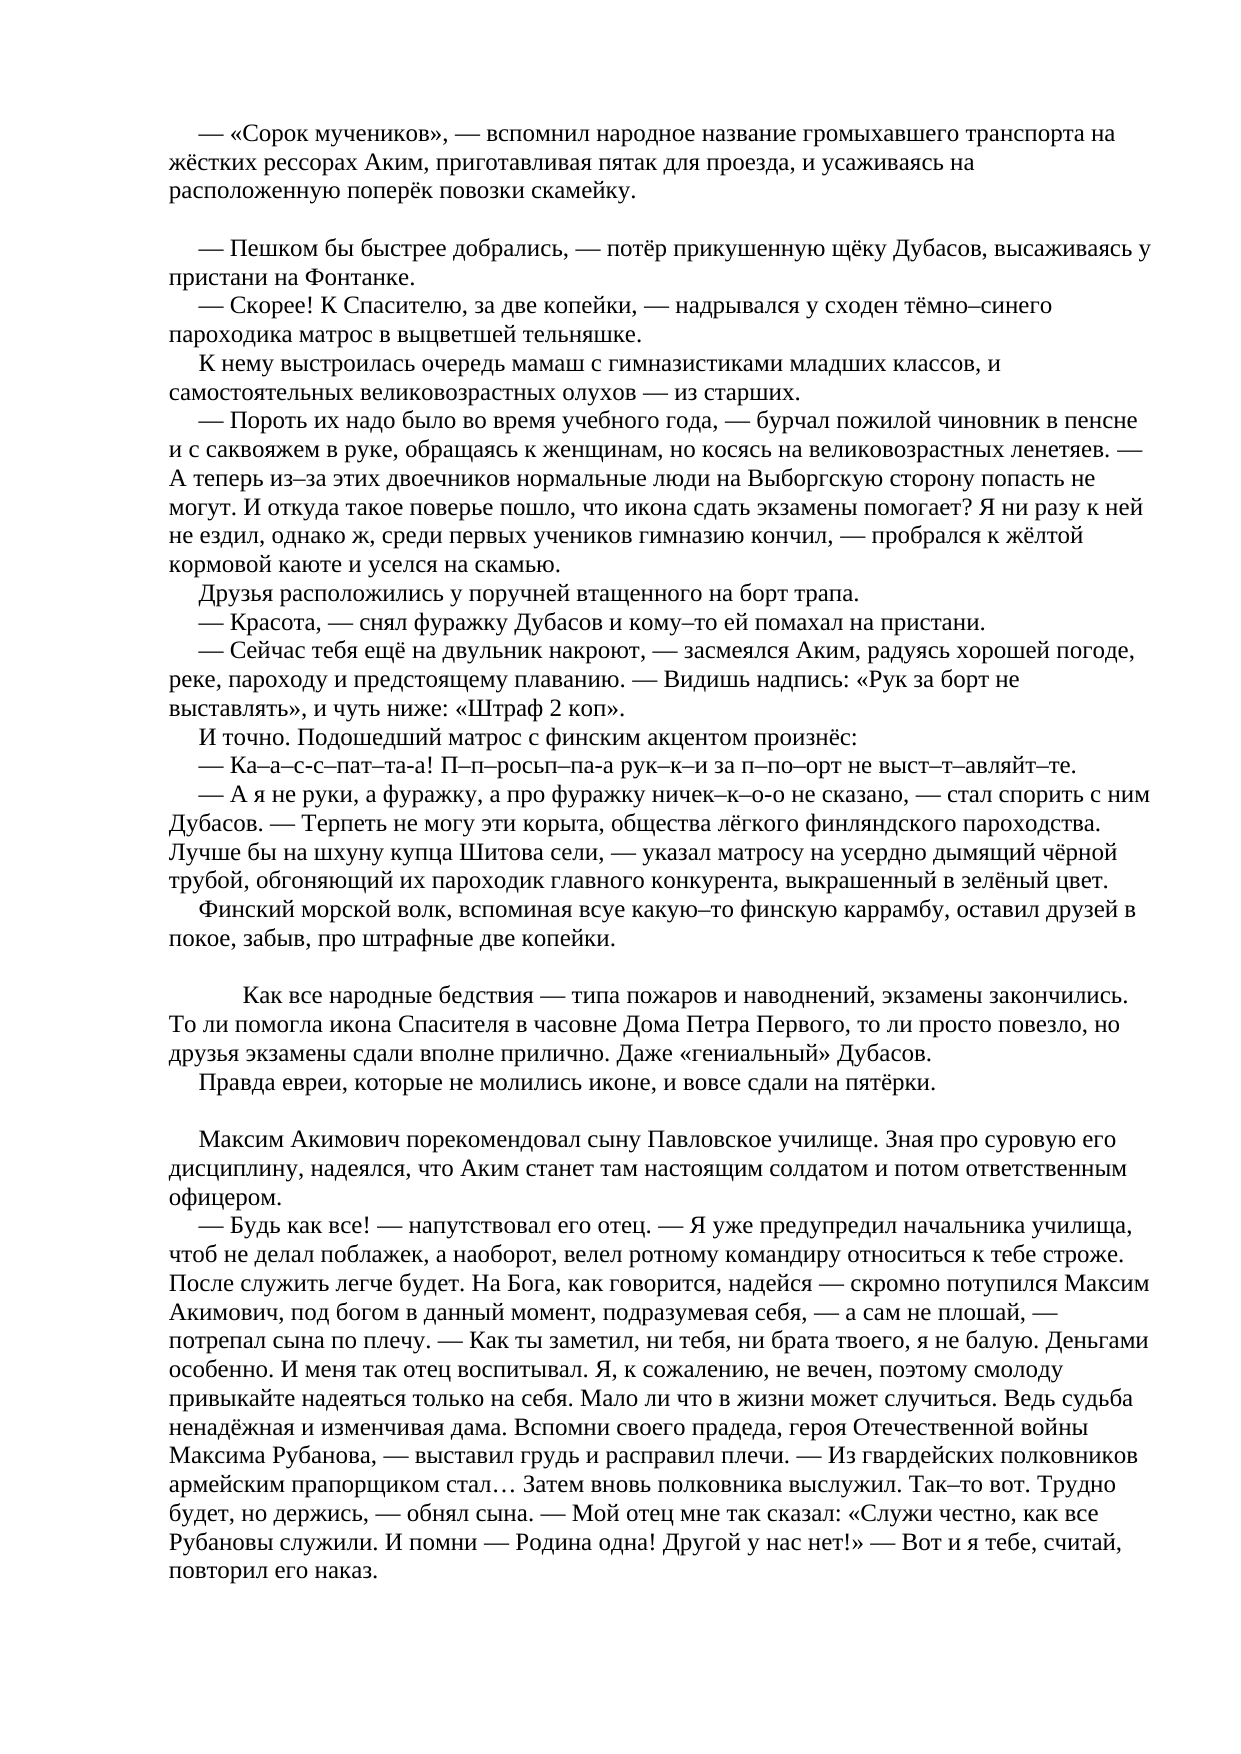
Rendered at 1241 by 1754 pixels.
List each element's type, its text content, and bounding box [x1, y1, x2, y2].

text Как все народные бедствия — типа пожаров и наводнений, экзамены закончились. То ли помогла икона Спасителя в часовне Дома Петра Первого, то ли просто повезло, но друзья экзамены сдали вполне прилично. Даже «гениальный» Дубасов. [169, 981, 1152, 1067]
text — Ка–а–с-с–пат–та-а! П–п–росьп–па-а рук–к–и за п–по–орт не выст–т–авляйт–те. [169, 751, 1152, 779]
text — Будь как все! — напутствовал его отец. — Я уже предупредил начальника училища, чтоб не делал поблажек, а наоборот, велел ротному командиру относиться к тебе строже. После служить легче будет. На Бога, как говорится, надейся — скромно потупился Максим Акимович, под богом в данный момент, подразумевая себя, — а сам не плошай, — потрепал сына по плечу. — Как ты заметил, ни тебя, ни брата твоего, я не балую. Деньгами особенно. И меня так отец воспитывал. Я, к сожалению, не вечен, поэтому смолоду привыкайте надеяться только на себя. Мало ли что в жизни может случиться. Ведь судьба ненадёжная и изменчивая дама. Вспомни своего прадеда, героя Отечественной войны Максима Рубанова, — выставил грудь и расправил плечи. — Из гвардейских полковников армейским прапорщиком стал… Затем вновь полковника выслужил. Так–то вот. Трудно будет, но держись, — обнял сына. — Мой отец мне так сказал: «Служи честно, как все Рубановы служили. И помни — Родина одна! Другой у нас нет!» — Вот и я тебе, считай, повторил его наказ. [169, 1211, 1152, 1584]
text — А я не руки, а фуражку, а про фуражку ничек–к–о-о не сказано, — стал спорить с ним Дубасов. — Терпеть не могу эти корыта, общества лёгкого финляндского пароходства. Лучше бы на шхуну купца Шитова сели, — указал матросу на усердно дымящий чёрной трубой, обгоняющий их пароходик главного конкурента, выкрашенный в зелёный цвет. [169, 779, 1152, 894]
text Максим Акимович порекомендовал сыну Павловское училище. Зная про суровую его дисциплину, надеялся, что Аким станет там настоящим солдатом и потом ответственным офицером. [169, 1124, 1152, 1211]
text Друзья расположились у поручней втащенного на борт трапа. [169, 578, 1152, 607]
text — Пороть их надо было во время учебного года, — бурчал пожилой чиновник в пенсне и с саквояжем в руке, обращаясь к женщинам, но косясь на великовозрастных ленетяев. — А теперь из–за этих двоечников нормальные люди на Выборгскую сторону попасть не могут. И откуда такое поверье пошло, что икона сдать экзамены помогает? Я ни разу к ней не ездил, однако ж, среди первых учеников гимназию кончил, — пробрался к жёлтой кормовой каюте и уселся на скамью. [169, 406, 1152, 578]
text — Пешком бы быстрее добрались, — потёр прикушенную щёку Дубасов, высаживаясь у пристани на Фонтанке. [169, 233, 1152, 291]
text И точно. Подошедший матрос с финским акцентом произнёс: [169, 722, 1152, 751]
text Финский морской волк, вспоминая всуе какую–то финскую каррамбу, оставил друзей в покое, забыв, про штрафные две копейки. [169, 894, 1152, 952]
text К нему выстроилась очередь мамаш с гимназистиками младших классов, и самостоятельных великовозрастных олухов — из старших. [169, 348, 1152, 406]
text — «Сорок мучеников», — вспомнил народное название громыхавшего транспорта на жёстких рессорах Аким, приготавливая пятак для проезда, и усаживаясь на расположенную поперёк повозки скамейку. [169, 118, 1152, 204]
text — Скорее! К Спасителю, за две копейки, — надрывался у сходен тёмно–синего пароходика матрос в выцветшей тельняшке. [169, 291, 1152, 348]
text — Сейчас тебя ещё на двульник накроют, — засмеялся Аким, радуясь хорошей погоде, реке, пароходу и предстоящему плаванию. — Видишь надпись: «Рук за борт не выставлять», и чуть ниже: «Штраф 2 коп». [169, 636, 1152, 722]
text Правда евреи, которые не молились иконе, и вовсе сдали на пятёрки. [169, 1067, 1152, 1096]
text — Красота, — снял фуражку Дубасов и кому–то ей помахал на пристани. [169, 607, 1152, 636]
